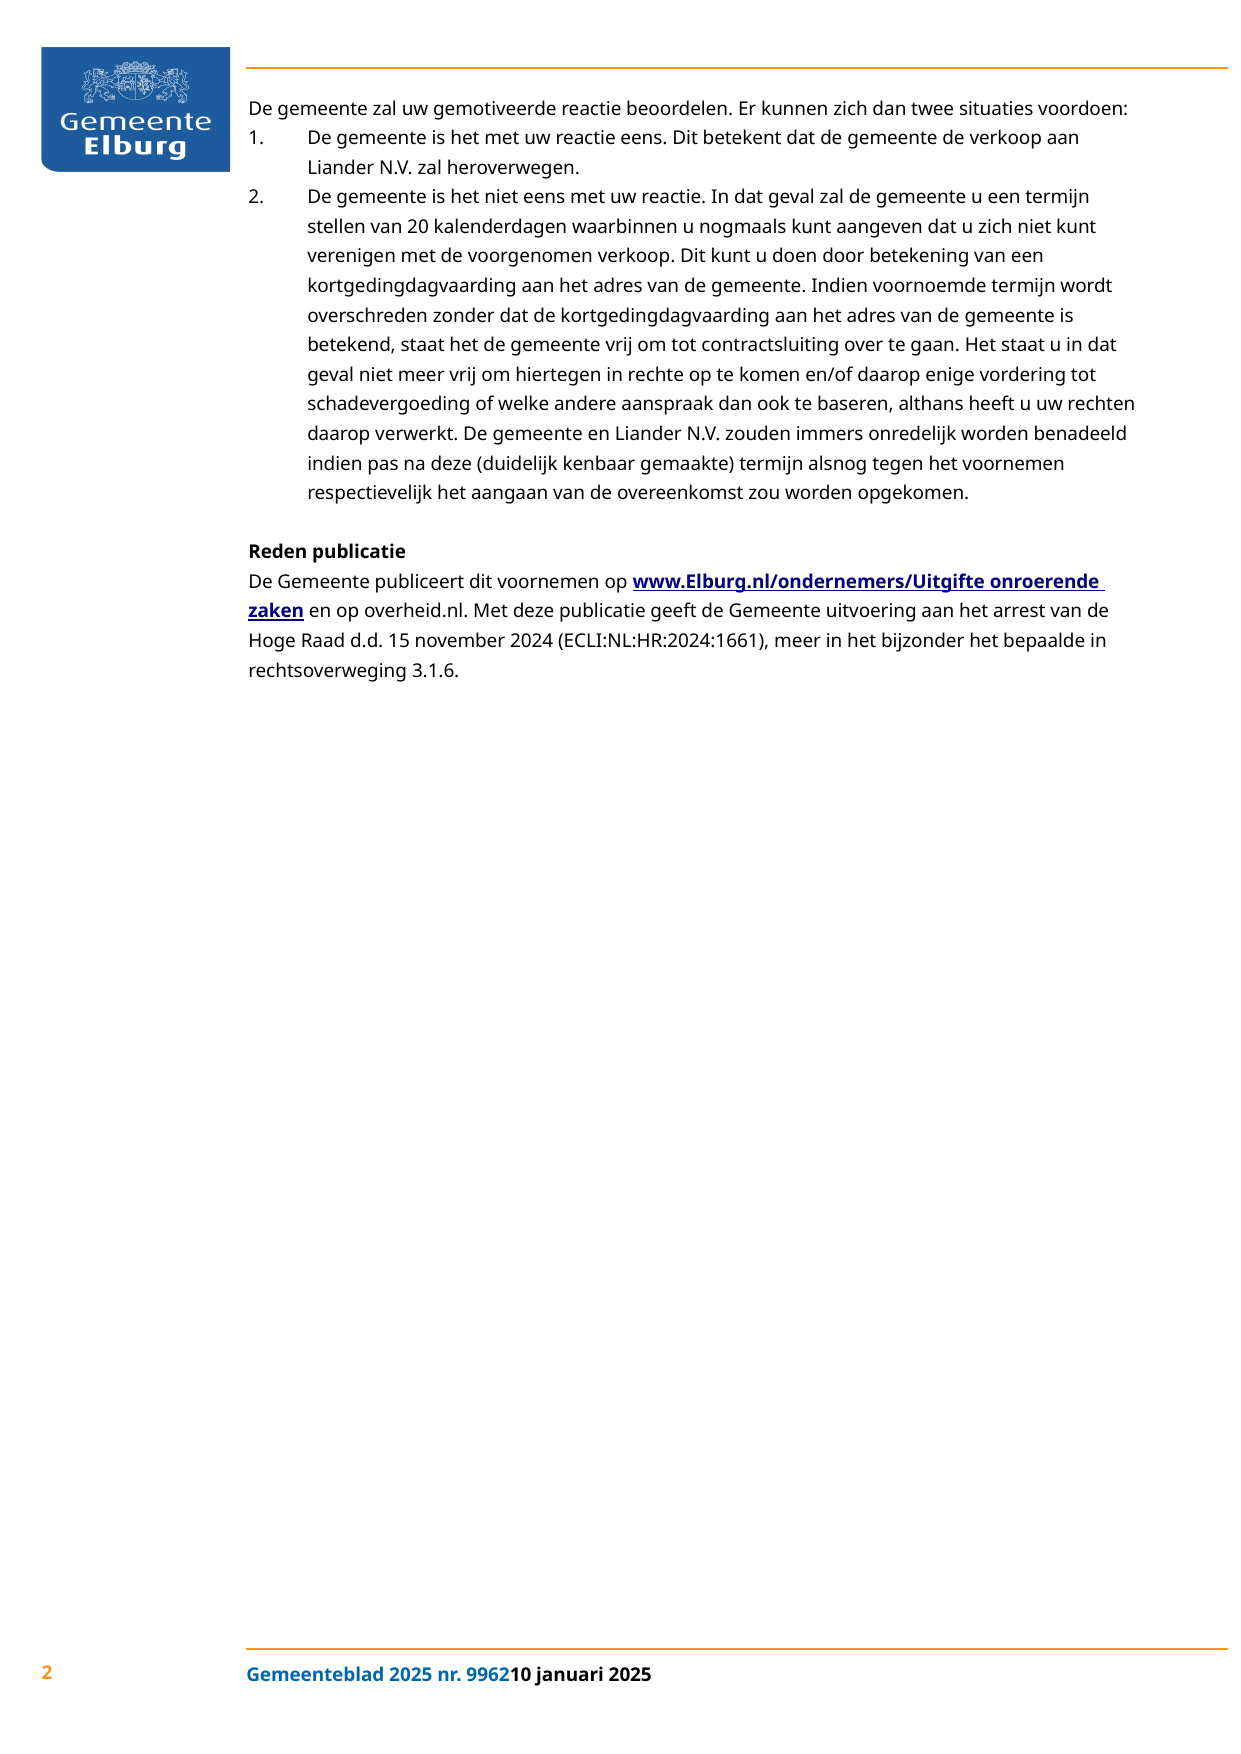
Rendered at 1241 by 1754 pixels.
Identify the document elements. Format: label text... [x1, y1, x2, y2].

list De gemeente is het niet eens met uw reactie. In dat geval zal de gemeente u een termijn stellen van 20 kalenderdagen waarbinnen u nogmaals kunt aangeven dat u zich niet kunt verenigen met de voorgenomen verkoop. Dit kunt u doen door betekening van een kortgedingdagvaarding aan het adres van de gemeente. Indien voornoemde termijn wordt overschreden zonder dat de kortgedingdagvaarding aan het adres van de gemeente is betekend, staat het de gemeente vrij om tot contractsluiting over te gaan. Het staat u in dat geval niet meer vrij om hiertegen in rechte op te komen en/of daarop enige vordering tot schadevergoeding of welke andere aanspraak dan ook te baseren, althans heeft u uw rechten daarop verwerkt. De gemeente en Liander N.V. zouden immers onredelijk worden benadeeld indien pas na deze (duidelijk kenbaar gemaakte) termijn alsnog tegen het voornemen respectievelijk het aangaan van de overeenkomst zou worden opgekomen. [248, 183, 1152, 505]
text Reden publicatie [248, 538, 1152, 564]
picture [41, 47, 231, 172]
text De Gemeente publiceert dit voornemen op www.Elburg.nl/ondernemers/Uitgifte onroerende zaken en op overheid.nl. Met deze publicatie geeft de Gemeente uitvoering aan het arrest van de Hoge Raad d.d. 15 november 2024 (ECLI:NL:HR:2024:1661), meer in het bijzonder het bepaalde in rechtsoverweging 3.1.6. [248, 568, 1152, 683]
text De gemeente zal uw gemotiveerde reactie beoordelen. Er kunnen zich dan twee situaties voordoen: [248, 95, 1152, 121]
list De gemeente is het met uw reactie eens. Dit betekent dat de gemeente de verkoop aan Liander N.V. zal heroverwegen. [248, 124, 1152, 180]
